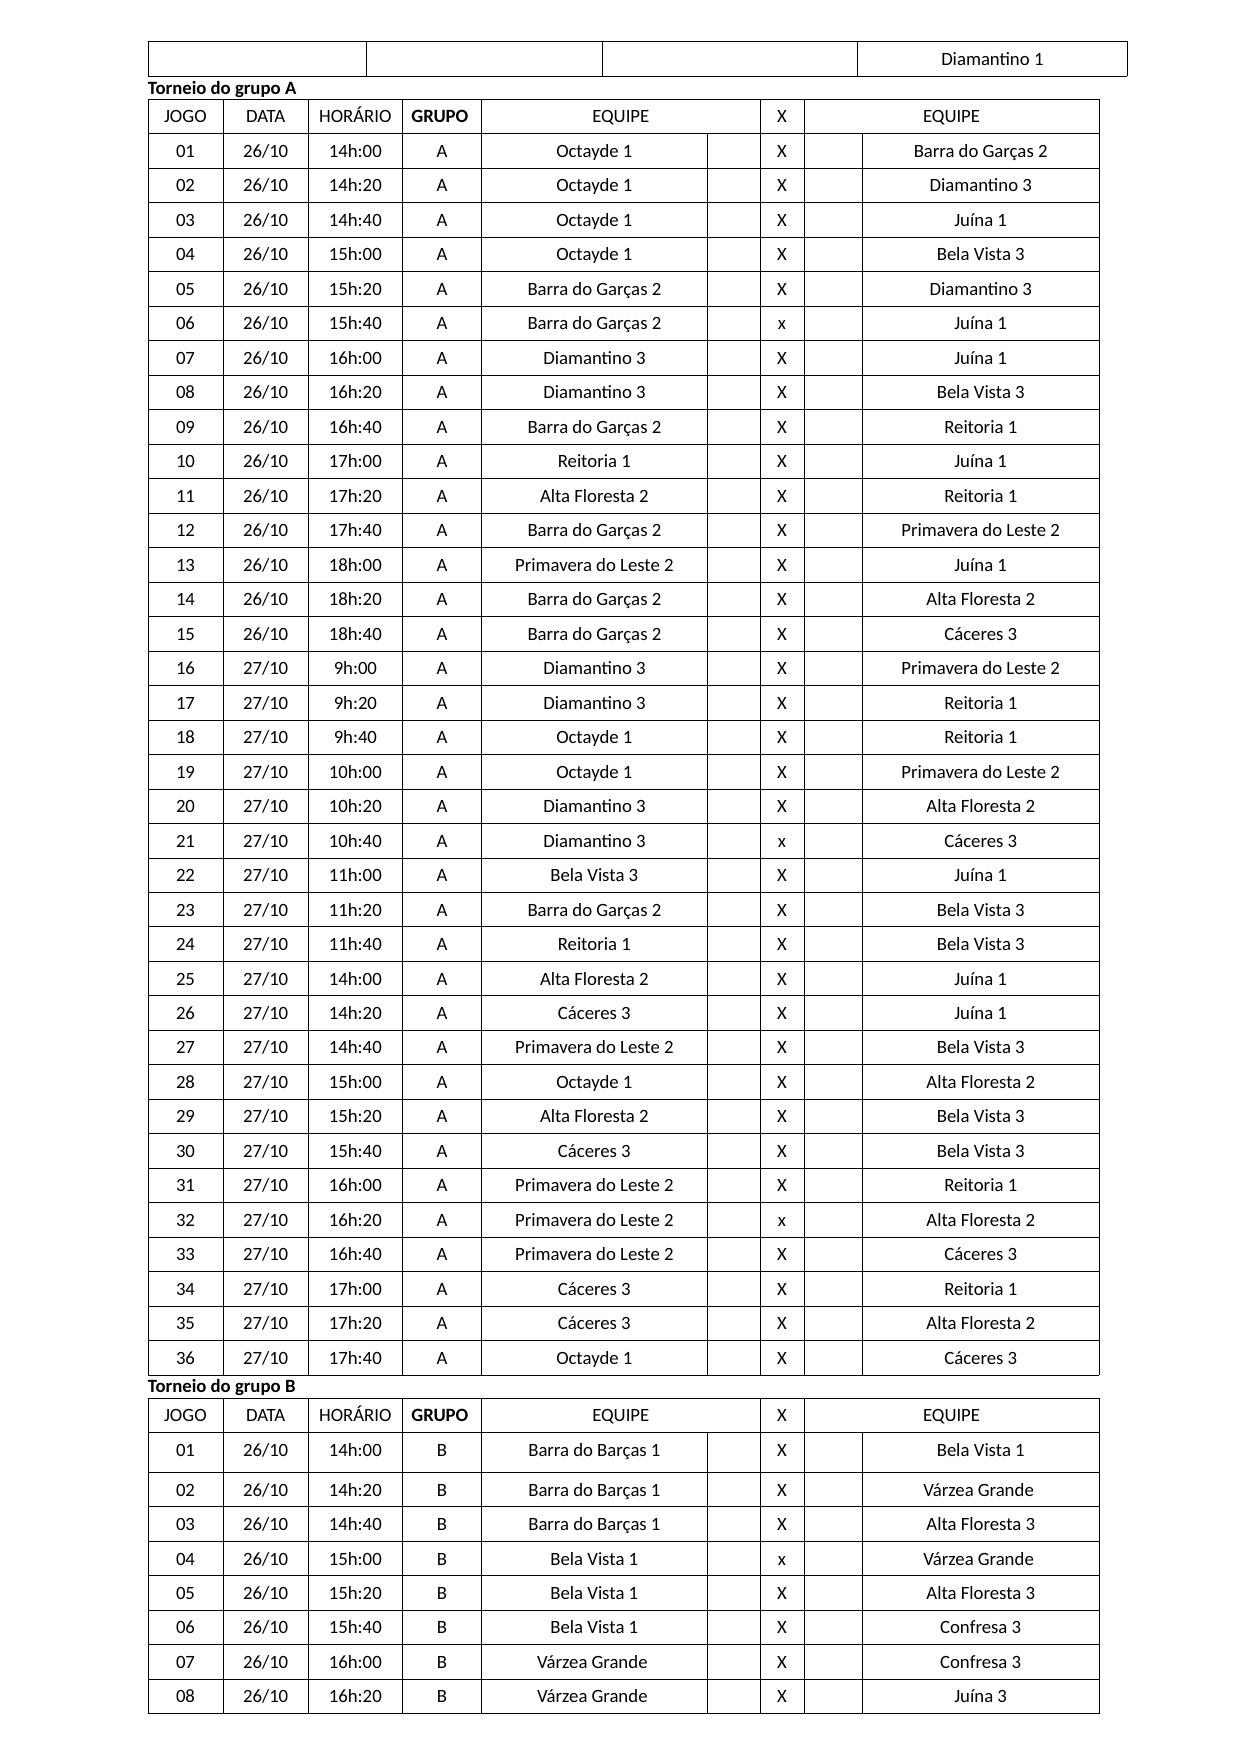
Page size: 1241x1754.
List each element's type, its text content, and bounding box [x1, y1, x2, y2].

table_header DATA [224, 100, 308, 133]
table_cell X [761, 1100, 804, 1133]
table_cell 03 [149, 203, 223, 237]
table_cell 14h:00 [309, 134, 402, 168]
table_cell Primavera do Leste 2 [482, 548, 707, 582]
table_header EQUIPE [805, 1399, 1099, 1432]
table_cell 07 [149, 341, 223, 375]
table_cell [805, 1065, 862, 1099]
table_cell [708, 479, 760, 513]
table_cell [805, 1576, 862, 1610]
table_cell 27/10 [224, 1031, 308, 1064]
table_cell 15h:00 [309, 1065, 402, 1099]
table_cell Bela Vista 1 [482, 1576, 707, 1610]
table_cell Juína 1 [863, 445, 1099, 478]
table_cell X [761, 1433, 804, 1472]
table_header HORÁRIO [309, 1399, 402, 1432]
table_cell A [403, 307, 481, 340]
table_cell [805, 1473, 862, 1506]
table_cell A [403, 824, 481, 857]
table_cell A [403, 1341, 481, 1374]
table_cell 17h:00 [309, 1272, 402, 1306]
table_cell [708, 272, 760, 306]
table_cell 26/10 [224, 548, 308, 582]
table_cell Bela Vista 3 [863, 893, 1099, 926]
table_cell Bela Vista 3 [863, 1031, 1099, 1064]
table_cell 16 [149, 652, 223, 685]
table_cell 26/10 [224, 272, 308, 306]
table_cell Confresa 3 [863, 1611, 1099, 1644]
table_cell Cáceres 3 [863, 1238, 1099, 1271]
table_cell X [761, 445, 804, 478]
table_cell A [403, 410, 481, 444]
table_cell Cáceres 3 [482, 1134, 707, 1168]
table_cell [805, 548, 862, 582]
table_cell [805, 410, 862, 444]
table_cell Cáceres 3 [482, 1272, 707, 1306]
table_cell [708, 1611, 760, 1644]
table_cell 26/10 [224, 1645, 308, 1679]
table_cell 14h:00 [309, 962, 402, 995]
table_cell X [761, 1031, 804, 1064]
table_cell 27/10 [224, 893, 308, 926]
table_cell 26/10 [224, 203, 308, 237]
table_cell X [761, 272, 804, 306]
table_cell Barra do Garças 2 [482, 272, 707, 306]
table_cell 26/10 [224, 1680, 308, 1713]
table_cell Octayde 1 [482, 134, 707, 168]
table_cell 06 [149, 1611, 223, 1644]
table_cell 32 [149, 1203, 223, 1237]
table_cell A [403, 514, 481, 547]
table_cell Alta Floresta 2 [863, 1307, 1099, 1340]
table_cell Diamantino 3 [482, 824, 707, 857]
table_cell Barra do Barças 1 [482, 1507, 707, 1541]
table_cell [708, 1065, 760, 1099]
table_cell Barra do Garças 2 [482, 583, 707, 616]
table_header X [761, 1399, 804, 1432]
table_header JOGO [149, 1399, 223, 1432]
table_cell [708, 1473, 760, 1506]
table_cell 33 [149, 1238, 223, 1271]
table_cell [805, 790, 862, 823]
table_cell Diamantino 3 [482, 686, 707, 719]
table_cell 14 [149, 583, 223, 616]
table_cell 20 [149, 790, 223, 823]
table_cell [805, 238, 862, 271]
table_cell [805, 686, 862, 719]
table_cell 14h:40 [309, 1507, 402, 1541]
table_cell [805, 996, 862, 1030]
table_cell [805, 1100, 862, 1133]
table_cell [708, 721, 760, 754]
table_cell X [761, 238, 804, 271]
table_cell 11h:40 [309, 927, 402, 961]
text Torneio do grupo A [148, 77, 1087, 99]
table_cell 15h:40 [309, 1134, 402, 1168]
table_cell B [403, 1611, 481, 1644]
table_cell 26/10 [224, 1576, 308, 1610]
table_cell 16h:00 [309, 341, 402, 375]
table_cell 36 [149, 1341, 223, 1374]
table_cell Primavera do Leste 2 [863, 755, 1099, 788]
table_cell [805, 1433, 862, 1472]
table_cell x [761, 1203, 804, 1237]
table_cell 27/10 [224, 1065, 308, 1099]
table_cell Octayde 1 [482, 238, 707, 271]
table_cell 21 [149, 824, 223, 857]
table_cell Juína 1 [863, 341, 1099, 375]
table_cell Bela Vista 3 [863, 1100, 1099, 1133]
table_cell A [403, 445, 481, 478]
table_cell X [761, 376, 804, 409]
table_cell Octayde 1 [482, 203, 707, 237]
table_cell Juína 1 [863, 962, 1099, 995]
table_cell 11h:00 [309, 859, 402, 892]
table_cell 22 [149, 859, 223, 892]
table_cell X [761, 893, 804, 926]
table_cell 05 [149, 272, 223, 306]
table_cell Juína 1 [863, 548, 1099, 582]
table_cell 27/10 [224, 1238, 308, 1271]
table_cell X [761, 1238, 804, 1271]
table_cell A [403, 617, 481, 651]
table_cell 14h:20 [309, 996, 402, 1030]
table_cell 17h:20 [309, 479, 402, 513]
table_cell X [761, 1507, 804, 1541]
table_cell [708, 583, 760, 616]
table_header X [761, 100, 804, 133]
table_cell Bela Vista 3 [863, 376, 1099, 409]
table_cell A [403, 548, 481, 582]
table_cell B [403, 1680, 481, 1713]
table_cell [708, 755, 760, 788]
table_cell Barra do Garças 2 [482, 617, 707, 651]
table_cell [805, 341, 862, 375]
table_cell Diamantino 3 [482, 652, 707, 685]
table_cell [805, 169, 862, 202]
table_cell 17 [149, 686, 223, 719]
table_cell [805, 445, 862, 478]
table_cell [805, 479, 862, 513]
table_cell 23 [149, 893, 223, 926]
table_cell A [403, 169, 481, 202]
table_cell [708, 1680, 760, 1713]
table_cell x [761, 1542, 804, 1575]
table_cell X [761, 721, 804, 754]
table_cell 27/10 [224, 755, 308, 788]
table_cell Cáceres 3 [863, 824, 1099, 857]
table_cell 16h:00 [309, 1169, 402, 1202]
table_cell 19 [149, 755, 223, 788]
table_cell Octayde 1 [482, 721, 707, 754]
table_cell A [403, 203, 481, 237]
table_cell 25 [149, 962, 223, 995]
table_cell 27/10 [224, 1203, 308, 1237]
table_cell [367, 42, 602, 76]
table_cell [805, 583, 862, 616]
table_cell Alta Floresta 3 [863, 1576, 1099, 1610]
table_cell B [403, 1542, 481, 1575]
table_cell X [761, 1611, 804, 1644]
table_cell 15h:00 [309, 238, 402, 271]
table_cell [708, 996, 760, 1030]
table_cell 27/10 [224, 824, 308, 857]
table_cell 27/10 [224, 1100, 308, 1133]
table_cell 18h:20 [309, 583, 402, 616]
table_cell B [403, 1473, 481, 1506]
table_cell 15 [149, 617, 223, 651]
table_cell Várzea Grande [482, 1680, 707, 1713]
table_cell 9h:20 [309, 686, 402, 719]
table_cell 18h:00 [309, 548, 402, 582]
table_cell Barra do Garças 2 [482, 410, 707, 444]
table_cell [805, 824, 862, 857]
table_cell Barra do Barças 1 [482, 1473, 707, 1506]
table_cell Barra do Garças 2 [863, 134, 1099, 168]
table_cell Barra do Barças 1 [482, 1433, 707, 1472]
table_cell 11h:20 [309, 893, 402, 926]
table_cell 26/10 [224, 238, 308, 271]
table_cell Bela Vista 3 [863, 1134, 1099, 1168]
table_cell 28 [149, 1065, 223, 1099]
table_cell Diamantino 3 [482, 376, 707, 409]
table_cell A [403, 755, 481, 788]
table_cell 27/10 [224, 1134, 308, 1168]
table_cell [708, 1203, 760, 1237]
table_header GRUPO [403, 1399, 481, 1432]
table_header EQUIPE [482, 1399, 760, 1432]
table_cell Primavera do Leste 2 [482, 1203, 707, 1237]
table_cell 26/10 [224, 445, 308, 478]
table_cell [805, 1169, 862, 1202]
table_cell Primavera do Leste 2 [482, 1169, 707, 1202]
table_cell Alta Floresta 2 [482, 1100, 707, 1133]
table_cell Juína 1 [863, 307, 1099, 340]
table_cell [805, 514, 862, 547]
table_cell A [403, 272, 481, 306]
table_cell 27/10 [224, 1341, 308, 1374]
table_cell 02 [149, 169, 223, 202]
table_cell 17h:20 [309, 1307, 402, 1340]
table_cell 14h:40 [309, 203, 402, 237]
table_cell Octayde 1 [482, 1341, 707, 1374]
table_cell 16h:20 [309, 376, 402, 409]
table_cell [805, 1341, 862, 1374]
table_cell x [761, 307, 804, 340]
table_cell X [761, 996, 804, 1030]
table_cell 09 [149, 410, 223, 444]
table_cell 26/10 [224, 1611, 308, 1644]
table_cell [708, 410, 760, 444]
table_cell X [761, 548, 804, 582]
table_cell Barra do Garças 2 [482, 893, 707, 926]
table_cell 26/10 [224, 1542, 308, 1575]
table_cell [805, 755, 862, 788]
table_cell 31 [149, 1169, 223, 1202]
table_cell [708, 1542, 760, 1575]
table_cell A [403, 962, 481, 995]
table_cell 26/10 [224, 410, 308, 444]
table_cell [708, 445, 760, 478]
table_cell [708, 1169, 760, 1202]
table_cell Barra do Garças 2 [482, 307, 707, 340]
table_cell 27 [149, 1031, 223, 1064]
table_cell 13 [149, 548, 223, 582]
table_cell X [761, 652, 804, 685]
table_cell [805, 272, 862, 306]
table_cell 26/10 [224, 134, 308, 168]
table_cell [708, 1576, 760, 1610]
table_cell A [403, 238, 481, 271]
table_cell 05 [149, 1576, 223, 1610]
table_cell [805, 859, 862, 892]
table_cell 08 [149, 376, 223, 409]
table_cell [708, 1238, 760, 1271]
table_cell 9h:00 [309, 652, 402, 685]
table_cell A [403, 721, 481, 754]
table_cell Alta Floresta 2 [863, 790, 1099, 823]
table_cell X [761, 1576, 804, 1610]
table_cell A [403, 859, 481, 892]
table_cell X [761, 962, 804, 995]
table_cell [805, 1611, 862, 1644]
table_cell 15h:20 [309, 1100, 402, 1133]
table_cell [603, 42, 857, 76]
table_cell A [403, 376, 481, 409]
table_cell A [403, 790, 481, 823]
table_cell 15h:40 [309, 1611, 402, 1644]
table_cell A [403, 479, 481, 513]
table_cell 27/10 [224, 721, 308, 754]
table_cell Juína 3 [863, 1680, 1099, 1713]
table_cell 16h:00 [309, 1645, 402, 1679]
table_header EQUIPE [805, 100, 1099, 133]
table_cell [805, 1031, 862, 1064]
table_cell 27/10 [224, 927, 308, 961]
table_header EQUIPE [482, 100, 760, 133]
table_cell [805, 652, 862, 685]
table_cell [708, 307, 760, 340]
table_header HORÁRIO [309, 100, 402, 133]
table_cell 06 [149, 307, 223, 340]
table_cell 04 [149, 238, 223, 271]
table_cell 34 [149, 1272, 223, 1306]
table_cell Octayde 1 [482, 169, 707, 202]
table_cell [805, 1645, 862, 1679]
table_header JOGO [149, 100, 223, 133]
table_cell [805, 1507, 862, 1541]
table_cell [805, 1203, 862, 1237]
table_cell Bela Vista 3 [482, 859, 707, 892]
table_cell Reitoria 1 [863, 721, 1099, 754]
table_cell [708, 548, 760, 582]
table_cell 26/10 [224, 514, 308, 547]
table_cell Diamantino 3 [863, 272, 1099, 306]
table_cell X [761, 169, 804, 202]
table_cell 26/10 [224, 583, 308, 616]
table_cell Octayde 1 [482, 755, 707, 788]
table_cell [708, 1272, 760, 1306]
table_cell 16h:40 [309, 1238, 402, 1271]
table_cell 27/10 [224, 962, 308, 995]
table_cell A [403, 1238, 481, 1271]
table_cell X [761, 1307, 804, 1340]
table_cell B [403, 1645, 481, 1679]
table_cell A [403, 893, 481, 926]
table_cell 26 [149, 996, 223, 1030]
table_cell 17h:40 [309, 514, 402, 547]
table_cell A [403, 583, 481, 616]
table_cell 16h:20 [309, 1203, 402, 1237]
table_cell [708, 927, 760, 961]
table_cell 29 [149, 1100, 223, 1133]
table_cell 35 [149, 1307, 223, 1340]
table_cell Reitoria 1 [482, 927, 707, 961]
table_cell [708, 1100, 760, 1133]
table_cell [805, 721, 862, 754]
table_cell 27/10 [224, 859, 308, 892]
table_cell [805, 1134, 862, 1168]
table_cell X [761, 134, 804, 168]
table_cell X [761, 479, 804, 513]
table_cell 10h:40 [309, 824, 402, 857]
table_cell X [761, 1341, 804, 1374]
table_cell 26/10 [224, 376, 308, 409]
table_cell X [761, 410, 804, 444]
table_cell X [761, 1473, 804, 1506]
table_cell 16h:20 [309, 1680, 402, 1713]
table_cell 15h:00 [309, 1542, 402, 1575]
table_cell 16h:40 [309, 410, 402, 444]
table_cell X [761, 1065, 804, 1099]
table_cell [805, 1272, 862, 1306]
table_cell [708, 859, 760, 892]
text Torneio do grupo B [148, 1376, 1087, 1398]
table_cell Reitoria 1 [863, 479, 1099, 513]
table_cell Primavera do Leste 2 [863, 514, 1099, 547]
table_cell [708, 203, 760, 237]
table_cell [708, 238, 760, 271]
table_cell [805, 1238, 862, 1271]
table_cell Diamantino 3 [482, 341, 707, 375]
table_cell Reitoria 1 [482, 445, 707, 478]
table_cell Várzea Grande [482, 1645, 707, 1679]
table_cell A [403, 1169, 481, 1202]
table_cell [708, 169, 760, 202]
table_cell 27/10 [224, 686, 308, 719]
table_cell [708, 824, 760, 857]
table_cell 14h:20 [309, 169, 402, 202]
table_cell 26/10 [224, 617, 308, 651]
table_cell A [403, 1065, 481, 1099]
table_cell X [761, 1272, 804, 1306]
table_cell [708, 514, 760, 547]
table_cell Cáceres 3 [482, 1307, 707, 1340]
table_header DATA [224, 1399, 308, 1432]
table_cell 9h:40 [309, 721, 402, 754]
table_cell Diamantino 3 [482, 790, 707, 823]
table_cell Cáceres 3 [482, 996, 707, 1030]
table_cell X [761, 1134, 804, 1168]
table_cell 01 [149, 134, 223, 168]
table_cell Diamantino 3 [863, 169, 1099, 202]
table_cell [708, 1307, 760, 1340]
table_cell A [403, 1203, 481, 1237]
table_cell X [761, 1645, 804, 1679]
table_cell A [403, 134, 481, 168]
table_cell Alta Floresta 2 [482, 962, 707, 995]
table_cell 17h:00 [309, 445, 402, 478]
table_cell Octayde 1 [482, 1065, 707, 1099]
table_cell Reitoria 1 [863, 1169, 1099, 1202]
table_cell Bela Vista 1 [482, 1542, 707, 1575]
table_cell Alta Floresta 2 [863, 1203, 1099, 1237]
table_cell [708, 134, 760, 168]
table_cell 02 [149, 1473, 223, 1506]
table_cell 26/10 [224, 341, 308, 375]
table_cell Alta Floresta 2 [863, 1065, 1099, 1099]
table_cell X [761, 927, 804, 961]
table_cell Cáceres 3 [863, 1341, 1099, 1374]
table_cell 27/10 [224, 996, 308, 1030]
table_header GRUPO [403, 100, 481, 133]
table_cell 03 [149, 1507, 223, 1541]
table_cell [805, 962, 862, 995]
table_cell Reitoria 1 [863, 410, 1099, 444]
table_cell X [761, 1680, 804, 1713]
table_cell 15h:20 [309, 1576, 402, 1610]
table_cell [805, 617, 862, 651]
table_cell 14h:20 [309, 1473, 402, 1506]
table_cell 26/10 [224, 1433, 308, 1472]
table_cell X [761, 514, 804, 547]
table_cell [805, 927, 862, 961]
table_cell [708, 1433, 760, 1472]
table_cell Primavera do Leste 2 [863, 652, 1099, 685]
table_cell X [761, 583, 804, 616]
table_cell X [761, 1169, 804, 1202]
table_cell 11 [149, 479, 223, 513]
table_cell Várzea Grande [863, 1473, 1099, 1506]
table_cell A [403, 1100, 481, 1133]
table_cell A [403, 927, 481, 961]
table_cell Alta Floresta 2 [863, 583, 1099, 616]
table_cell [708, 617, 760, 651]
table_cell [708, 790, 760, 823]
table_cell 26/10 [224, 1473, 308, 1506]
table_cell 01 [149, 1433, 223, 1472]
table_cell 12 [149, 514, 223, 547]
table_cell [708, 1031, 760, 1064]
table_cell [805, 1680, 862, 1713]
table_cell Primavera do Leste 2 [482, 1031, 707, 1064]
table_cell Primavera do Leste 2 [482, 1238, 707, 1271]
table_cell A [403, 686, 481, 719]
table_cell 27/10 [224, 790, 308, 823]
table_cell 10 [149, 445, 223, 478]
table_cell [805, 893, 862, 926]
table_cell X [761, 341, 804, 375]
table_cell [805, 1542, 862, 1575]
table_cell 26/10 [224, 169, 308, 202]
table_cell B [403, 1576, 481, 1610]
table_cell B [403, 1433, 481, 1472]
table_cell 07 [149, 1645, 223, 1679]
table_cell Bela Vista 1 [482, 1611, 707, 1644]
table_cell 14h:40 [309, 1031, 402, 1064]
table_cell 10h:20 [309, 790, 402, 823]
table_cell [805, 134, 862, 168]
table_cell 27/10 [224, 1272, 308, 1306]
table_cell 26/10 [224, 479, 308, 513]
table_cell X [761, 203, 804, 237]
table_cell 14h:00 [309, 1433, 402, 1472]
table_cell [805, 307, 862, 340]
table_cell x [761, 824, 804, 857]
table_cell Confresa 3 [863, 1645, 1099, 1679]
table_cell [805, 376, 862, 409]
table_cell [708, 652, 760, 685]
table_cell A [403, 1307, 481, 1340]
table_cell X [761, 859, 804, 892]
table_cell A [403, 996, 481, 1030]
table_cell Bela Vista 3 [863, 238, 1099, 271]
table_cell 26/10 [224, 1507, 308, 1541]
table_cell X [761, 617, 804, 651]
table_cell X [761, 755, 804, 788]
table_cell 08 [149, 1680, 223, 1713]
table_cell X [761, 790, 804, 823]
table_cell Bela Vista 1 [863, 1433, 1099, 1472]
table_cell 27/10 [224, 1169, 308, 1202]
table_cell A [403, 1031, 481, 1064]
table_cell [708, 1645, 760, 1679]
table_cell [708, 341, 760, 375]
table_cell 27/10 [224, 652, 308, 685]
table_cell Barra do Garças 2 [482, 514, 707, 547]
table_cell Reitoria 1 [863, 686, 1099, 719]
table_cell 04 [149, 1542, 223, 1575]
table_cell 27/10 [224, 1307, 308, 1340]
table_cell A [403, 652, 481, 685]
table_cell [708, 1134, 760, 1168]
table_cell B [403, 1507, 481, 1541]
table_cell [708, 686, 760, 719]
table_cell Várzea Grande [863, 1542, 1099, 1575]
table_cell 15h:40 [309, 307, 402, 340]
table_cell [149, 42, 366, 76]
table_cell [805, 203, 862, 237]
table_cell 18h:40 [309, 617, 402, 651]
table_cell X [761, 686, 804, 719]
table_cell A [403, 1134, 481, 1168]
table_cell Juína 1 [863, 996, 1099, 1030]
table_cell [708, 893, 760, 926]
table_cell Alta Floresta 2 [482, 479, 707, 513]
table_cell 15h:20 [309, 272, 402, 306]
table_cell [708, 1507, 760, 1541]
table_cell 26/10 [224, 307, 308, 340]
table_cell [708, 1341, 760, 1374]
table_cell Diamantino 1 [858, 42, 1127, 76]
table_cell Cáceres 3 [863, 617, 1099, 651]
table_cell Reitoria 1 [863, 1272, 1099, 1306]
table_cell [708, 376, 760, 409]
table_cell Alta Floresta 3 [863, 1507, 1099, 1541]
table_cell Juína 1 [863, 859, 1099, 892]
table_cell 24 [149, 927, 223, 961]
table_cell 17h:40 [309, 1341, 402, 1374]
table_cell A [403, 1272, 481, 1306]
table_cell [805, 1307, 862, 1340]
table_cell 18 [149, 721, 223, 754]
table_cell Bela Vista 3 [863, 927, 1099, 961]
table_cell 10h:00 [309, 755, 402, 788]
table_cell A [403, 341, 481, 375]
table_cell Juína 1 [863, 203, 1099, 237]
table_cell [708, 962, 760, 995]
table_cell 30 [149, 1134, 223, 1168]
